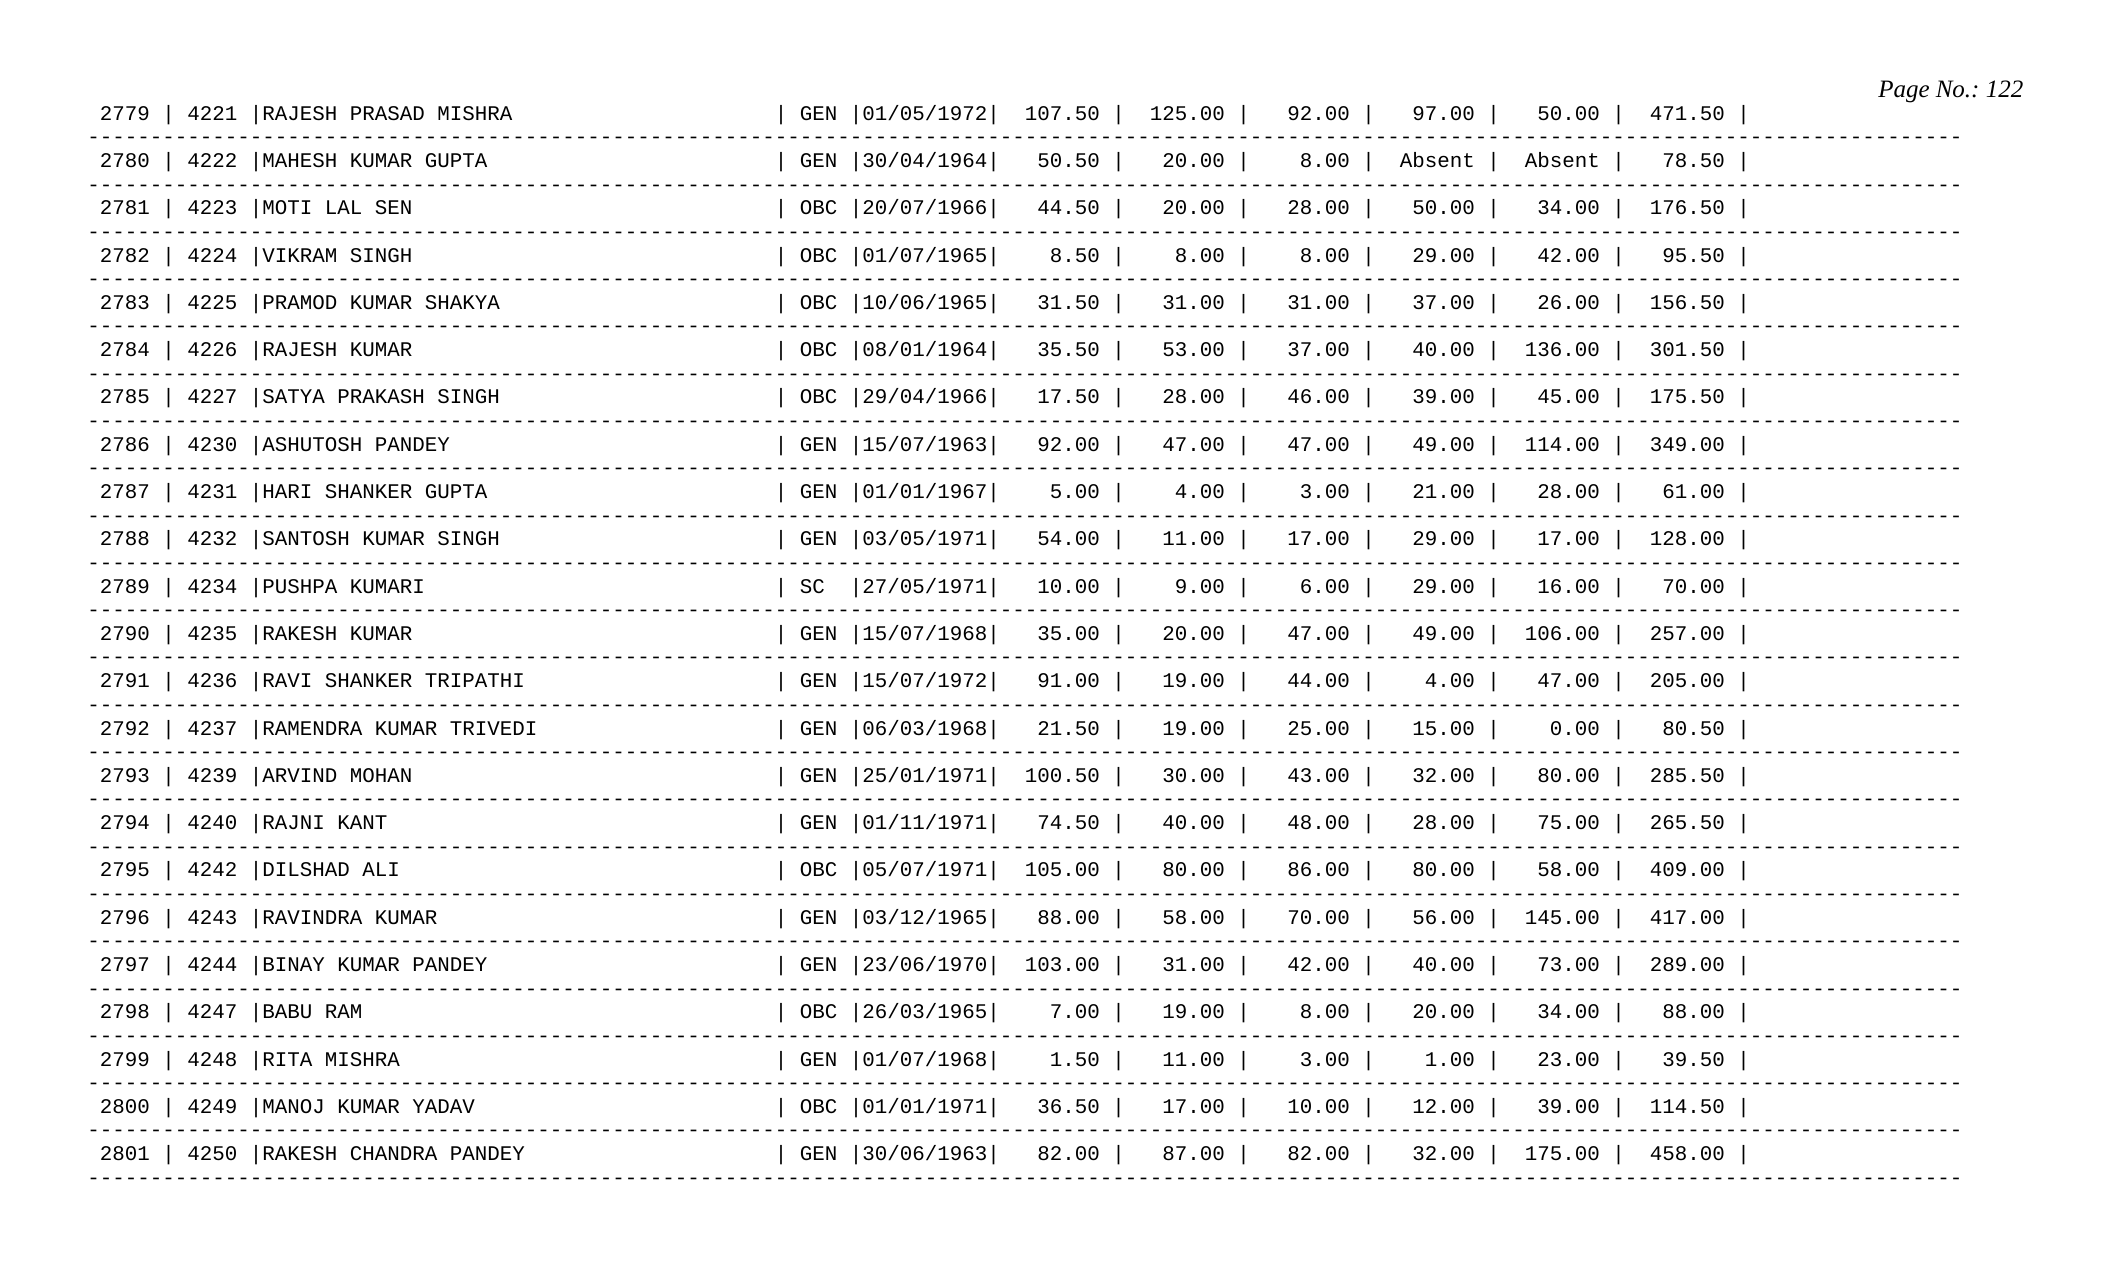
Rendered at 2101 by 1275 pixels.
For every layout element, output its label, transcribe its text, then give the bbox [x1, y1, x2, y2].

text ------------------------------------------------------------------------------------------------------------------------------------------------------ [87, 1119, 2025, 1143]
text 2796 | 4243 |RAVINDRA KUMAR | GEN |03/12/1965| 88.00 | 58.00 | 70.00 | 56.00 | 145.00 | 417.00 | [87, 907, 2025, 930]
text ------------------------------------------------------------------------------------------------------------------------------------------------------ [87, 599, 2025, 623]
text ------------------------------------------------------------------------------------------------------------------------------------------------------ [87, 694, 2025, 717]
text ------------------------------------------------------------------------------------------------------------------------------------------------------ [87, 930, 2025, 954]
text ------------------------------------------------------------------------------------------------------------------------------------------------------ [87, 268, 2025, 292]
text 2790 | 4235 |RAKESH KUMAR | GEN |15/07/1968| 35.00 | 20.00 | 47.00 | 49.00 | 106.00 | 257.00 | [87, 623, 2025, 647]
text 2782 | 4224 |VIKRAM SINGH | OBC |01/07/1965| 8.50 | 8.00 | 8.00 | 29.00 | 42.00 | 95.50 | [87, 244, 2025, 268]
text 2783 | 4225 |PRAMOD KUMAR SHAKYA | OBC |10/06/1965| 31.50 | 31.00 | 31.00 | 37.00 | 26.00 | 156.50 | [87, 292, 2025, 316]
text ------------------------------------------------------------------------------------------------------------------------------------------------------ [87, 316, 2025, 339]
text ------------------------------------------------------------------------------------------------------------------------------------------------------ [87, 126, 2025, 150]
text 2791 | 4236 |RAVI SHANKER TRIPATHI | GEN |15/07/1972| 91.00 | 19.00 | 44.00 | 4.00 | 47.00 | 205.00 | [87, 670, 2025, 694]
text 2786 | 4230 |ASHUTOSH PANDEY | GEN |15/07/1963| 92.00 | 47.00 | 47.00 | 49.00 | 114.00 | 349.00 | [87, 434, 2025, 457]
text 2788 | 4232 |SANTOSH KUMAR SINGH | GEN |03/05/1971| 54.00 | 11.00 | 17.00 | 29.00 | 17.00 | 128.00 | [87, 528, 2025, 552]
text 2793 | 4239 |ARVIND MOHAN | GEN |25/01/1971| 100.50 | 30.00 | 43.00 | 32.00 | 80.00 | 285.50 | [87, 765, 2025, 788]
text 2794 | 4240 |RAJNI KANT | GEN |01/11/1971| 74.50 | 40.00 | 48.00 | 28.00 | 75.00 | 265.50 | [87, 812, 2025, 836]
text ------------------------------------------------------------------------------------------------------------------------------------------------------ [87, 505, 2025, 528]
text 2784 | 4226 |RAJESH KUMAR | OBC |08/01/1964| 35.50 | 53.00 | 37.00 | 40.00 | 136.00 | 301.50 | [87, 339, 2025, 363]
text ------------------------------------------------------------------------------------------------------------------------------------------------------ [87, 552, 2025, 576]
text ------------------------------------------------------------------------------------------------------------------------------------------------------ [87, 1167, 2025, 1190]
text 2789 | 4234 |PUSHPA KUMARI | SC |27/05/1971| 10.00 | 9.00 | 6.00 | 29.00 | 16.00 | 70.00 | [87, 576, 2025, 599]
text 2779 | 4221 |RAJESH PRASAD MISHRA | GEN |01/05/1972| 107.50 | 125.00 | 92.00 | 97.00 | 50.00 | 471.50 | [87, 103, 2025, 126]
text 2801 | 4250 |RAKESH CHANDRA PANDEY | GEN |30/06/1963| 82.00 | 87.00 | 82.00 | 32.00 | 175.00 | 458.00 | [87, 1143, 2025, 1167]
text 2785 | 4227 |SATYA PRAKASH SINGH | OBC |29/04/1966| 17.50 | 28.00 | 46.00 | 39.00 | 45.00 | 175.50 | [87, 386, 2025, 410]
text ------------------------------------------------------------------------------------------------------------------------------------------------------ [87, 978, 2025, 1001]
text 2787 | 4231 |HARI SHANKER GUPTA | GEN |01/01/1967| 5.00 | 4.00 | 3.00 | 21.00 | 28.00 | 61.00 | [87, 481, 2025, 505]
text ------------------------------------------------------------------------------------------------------------------------------------------------------ [87, 363, 2025, 386]
text ------------------------------------------------------------------------------------------------------------------------------------------------------ [87, 883, 2025, 907]
text ------------------------------------------------------------------------------------------------------------------------------------------------------ [87, 410, 2025, 434]
text ------------------------------------------------------------------------------------------------------------------------------------------------------ [87, 836, 2025, 859]
text ------------------------------------------------------------------------------------------------------------------------------------------------------ [87, 1072, 2025, 1096]
text ------------------------------------------------------------------------------------------------------------------------------------------------------ [87, 788, 2025, 812]
text 2797 | 4244 |BINAY KUMAR PANDEY | GEN |23/06/1970| 103.00 | 31.00 | 42.00 | 40.00 | 73.00 | 289.00 | [87, 954, 2025, 978]
text 2780 | 4222 |MAHESH KUMAR GUPTA | GEN |30/04/1964| 50.50 | 20.00 | 8.00 | Absent | Absent | 78.50 | [87, 150, 2025, 174]
text 2798 | 4247 |BABU RAM | OBC |26/03/1965| 7.00 | 19.00 | 8.00 | 20.00 | 34.00 | 88.00 | [87, 1001, 2025, 1025]
text ------------------------------------------------------------------------------------------------------------------------------------------------------ [87, 174, 2025, 197]
text 2781 | 4223 |MOTI LAL SEN | OBC |20/07/1966| 44.50 | 20.00 | 28.00 | 50.00 | 34.00 | 176.50 | [87, 197, 2025, 221]
text ------------------------------------------------------------------------------------------------------------------------------------------------------ [87, 457, 2025, 481]
text 2800 | 4249 |MANOJ KUMAR YADAV | OBC |01/01/1971| 36.50 | 17.00 | 10.00 | 12.00 | 39.00 | 114.50 | [87, 1096, 2025, 1119]
text ------------------------------------------------------------------------------------------------------------------------------------------------------ [87, 221, 2025, 244]
text 2799 | 4248 |RITA MISHRA | GEN |01/07/1968| 1.50 | 11.00 | 3.00 | 1.00 | 23.00 | 39.50 | [87, 1048, 2025, 1072]
text ------------------------------------------------------------------------------------------------------------------------------------------------------ [87, 1025, 2025, 1048]
text 2795 | 4242 |DILSHAD ALI | OBC |05/07/1971| 105.00 | 80.00 | 86.00 | 80.00 | 58.00 | 409.00 | [87, 859, 2025, 883]
text ------------------------------------------------------------------------------------------------------------------------------------------------------ [87, 647, 2025, 670]
text ------------------------------------------------------------------------------------------------------------------------------------------------------ [87, 741, 2025, 765]
text 2792 | 4237 |RAMENDRA KUMAR TRIVEDI | GEN |06/03/1968| 21.50 | 19.00 | 25.00 | 15.00 | 0.00 | 80.50 | [87, 717, 2025, 741]
